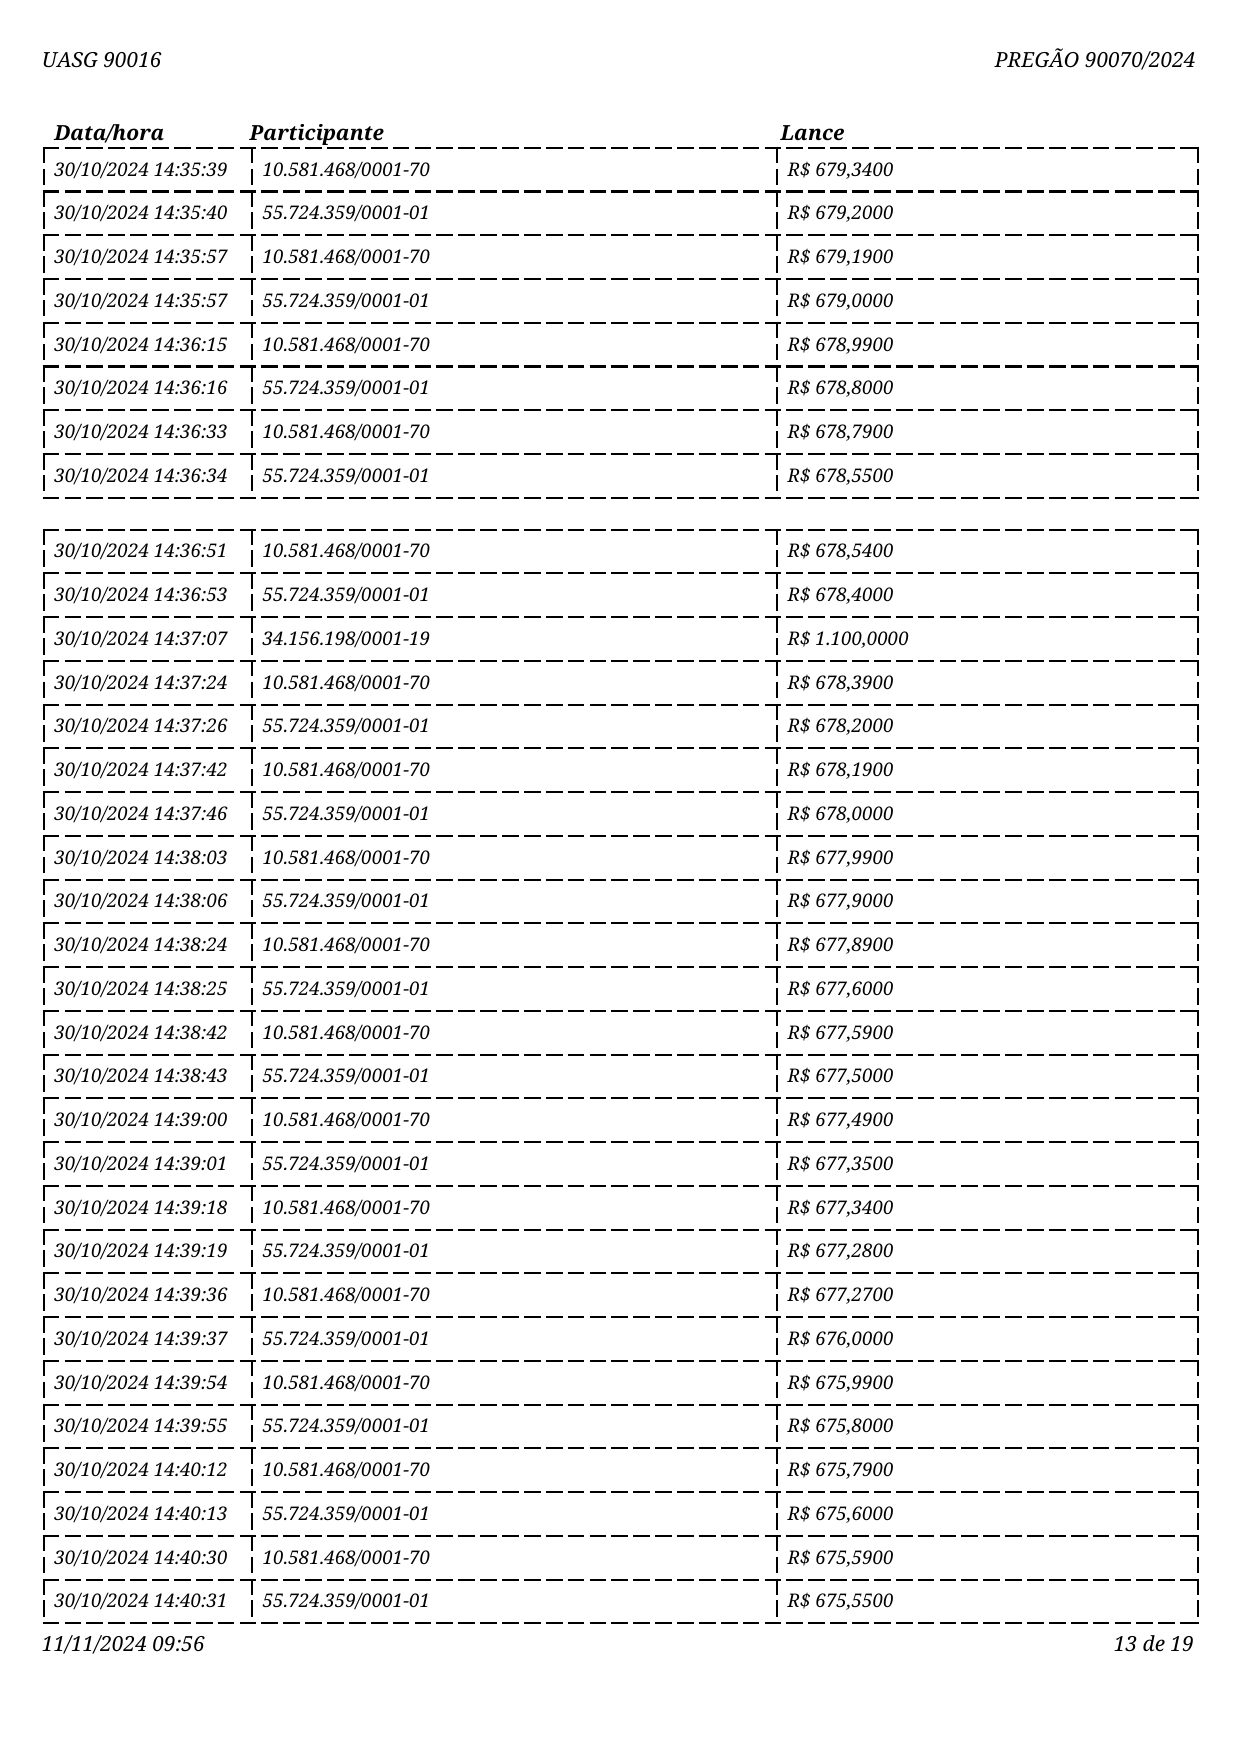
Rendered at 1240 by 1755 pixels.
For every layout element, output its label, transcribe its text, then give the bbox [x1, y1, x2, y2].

table_cell 55.724.359/0001-01 [252, 453, 777, 497]
table_cell R$ 677,5000 [777, 1054, 1198, 1097]
table_cell 30/10/2024 14:39:55 [44, 1404, 252, 1447]
table_cell 30/10/2024 14:38:03 [44, 835, 252, 878]
table_cell 30/10/2024 14:37:46 [44, 791, 252, 835]
table_cell R$ 677,4900 [777, 1097, 1198, 1141]
table_cell 30/10/2024 14:36:53 [44, 572, 252, 616]
table_cell 30/10/2024 14:39:36 [44, 1272, 252, 1316]
table_cell 55.724.359/0001-01 [252, 1404, 777, 1447]
table_cell R$ 1.100,0000 [777, 616, 1198, 660]
table_cell 10.581.468/0001-70 [252, 1097, 777, 1141]
table_cell R$ 677,9000 [777, 879, 1198, 922]
table_cell R$ 679,1900 [777, 234, 1198, 278]
table_cell 55.724.359/0001-01 [252, 572, 777, 616]
table_cell 55.724.359/0001-01 [252, 879, 777, 922]
table_cell R$ 679,3400 [777, 147, 1198, 190]
table_cell 10.581.468/0001-70 [252, 409, 777, 453]
table_cell 30/10/2024 14:36:34 [44, 453, 252, 497]
table_cell 30/10/2024 14:38:24 [44, 922, 252, 966]
table_cell R$ 675,5500 [777, 1579, 1198, 1622]
table_cell R$ 678,4000 [777, 572, 1198, 616]
table_cell 30/10/2024 14:39:18 [44, 1185, 252, 1228]
table_cell R$ 678,1900 [777, 747, 1198, 791]
table_cell 30/10/2024 14:35:40 [44, 190, 252, 234]
table_cell 10.581.468/0001-70 [252, 1010, 777, 1053]
table_cell 55.724.359/0001-01 [252, 704, 777, 747]
table_cell R$ 675,7900 [777, 1447, 1198, 1491]
table_cell R$ 677,2700 [777, 1272, 1198, 1316]
table_cell R$ 678,7900 [777, 409, 1198, 453]
table_cell 30/10/2024 14:36:15 [44, 322, 252, 365]
table_cell 34.156.198/0001-19 [252, 616, 777, 660]
table_cell R$ 675,9900 [777, 1360, 1198, 1403]
table_cell R$ 677,6000 [777, 966, 1198, 1010]
table_cell R$ 677,5900 [777, 1010, 1198, 1053]
table_cell 30/10/2024 14:35:57 [44, 278, 252, 322]
table_cell 10.581.468/0001-70 [252, 660, 777, 703]
table_cell 30/10/2024 14:37:42 [44, 747, 252, 791]
table_cell R$ 676,0000 [777, 1316, 1198, 1360]
table_cell 10.581.468/0001-70 [252, 747, 777, 791]
table_cell 30/10/2024 14:38:43 [44, 1054, 252, 1097]
table_cell R$ 677,3400 [777, 1185, 1198, 1228]
table_header 10.581.468/0001-70 [252, 529, 777, 572]
table_header R$ 678,5400 [777, 529, 1198, 572]
table_cell 10.581.468/0001-70 [252, 1360, 777, 1403]
table_cell R$ 678,2000 [777, 704, 1198, 747]
table_cell 30/10/2024 14:39:37 [44, 1316, 252, 1360]
table_cell 10.581.468/0001-70 [252, 1447, 777, 1491]
table_cell 30/10/2024 14:40:31 [44, 1579, 252, 1622]
table_cell R$ 677,2800 [777, 1229, 1198, 1272]
table_cell 10.581.468/0001-70 [252, 1535, 777, 1578]
table_cell 10.581.468/0001-70 [252, 922, 777, 966]
table_cell 30/10/2024 14:39:19 [44, 1229, 252, 1272]
table_cell 55.724.359/0001-01 [252, 791, 777, 835]
table_cell 10.581.468/0001-70 [252, 835, 777, 878]
table_cell 10.581.468/0001-70 [252, 234, 777, 278]
table_cell R$ 679,0000 [777, 278, 1198, 322]
table_cell R$ 675,5900 [777, 1535, 1198, 1578]
table_cell 55.724.359/0001-01 [252, 1141, 777, 1185]
table_cell 30/10/2024 14:40:12 [44, 1447, 252, 1491]
table_cell 30/10/2024 14:35:57 [44, 234, 252, 278]
table_cell 55.724.359/0001-01 [252, 1579, 777, 1622]
table_cell 10.581.468/0001-70 [252, 322, 777, 365]
table_cell 10.581.468/0001-70 [252, 1272, 777, 1316]
table_cell 55.724.359/0001-01 [252, 190, 777, 234]
table_cell 30/10/2024 14:35:39 [44, 147, 252, 190]
table_cell 55.724.359/0001-01 [252, 1229, 777, 1272]
table_cell 30/10/2024 14:40:13 [44, 1491, 252, 1535]
table_cell R$ 678,8000 [777, 365, 1198, 409]
table_cell R$ 677,9900 [777, 835, 1198, 878]
table_cell 55.724.359/0001-01 [252, 966, 777, 1010]
table_cell R$ 678,3900 [777, 660, 1198, 703]
table_cell 30/10/2024 14:39:54 [44, 1360, 252, 1403]
table_cell 30/10/2024 14:38:06 [44, 879, 252, 922]
table_cell R$ 675,6000 [777, 1491, 1198, 1535]
table_cell 30/10/2024 14:39:00 [44, 1097, 252, 1141]
table_cell 10.581.468/0001-70 [252, 1185, 777, 1228]
table_cell 55.724.359/0001-01 [252, 278, 777, 322]
table_cell 55.724.359/0001-01 [252, 365, 777, 409]
table_cell R$ 677,3500 [777, 1141, 1198, 1185]
table_cell R$ 678,9900 [777, 322, 1198, 365]
table_cell 30/10/2024 14:36:16 [44, 365, 252, 409]
table_cell 30/10/2024 14:37:24 [44, 660, 252, 703]
table_cell 55.724.359/0001-01 [252, 1491, 777, 1535]
table_cell 55.724.359/0001-01 [252, 1054, 777, 1097]
table_cell 30/10/2024 14:38:25 [44, 966, 252, 1010]
table_cell R$ 679,2000 [777, 190, 1198, 234]
table_cell R$ 677,8900 [777, 922, 1198, 966]
table_cell R$ 678,5500 [777, 453, 1198, 497]
table_header 30/10/2024 14:36:51 [44, 529, 252, 572]
table_cell 30/10/2024 14:37:07 [44, 616, 252, 660]
table_cell R$ 675,8000 [777, 1404, 1198, 1447]
table_cell 30/10/2024 14:36:33 [44, 409, 252, 453]
table_cell 30/10/2024 14:40:30 [44, 1535, 252, 1578]
table_cell R$ 678,0000 [777, 791, 1198, 835]
table_cell 30/10/2024 14:37:26 [44, 704, 252, 747]
table_cell 30/10/2024 14:38:42 [44, 1010, 252, 1053]
table_cell 55.724.359/0001-01 [252, 1316, 777, 1360]
table_cell 30/10/2024 14:39:01 [44, 1141, 252, 1185]
table_cell 10.581.468/0001-70 [252, 147, 777, 190]
